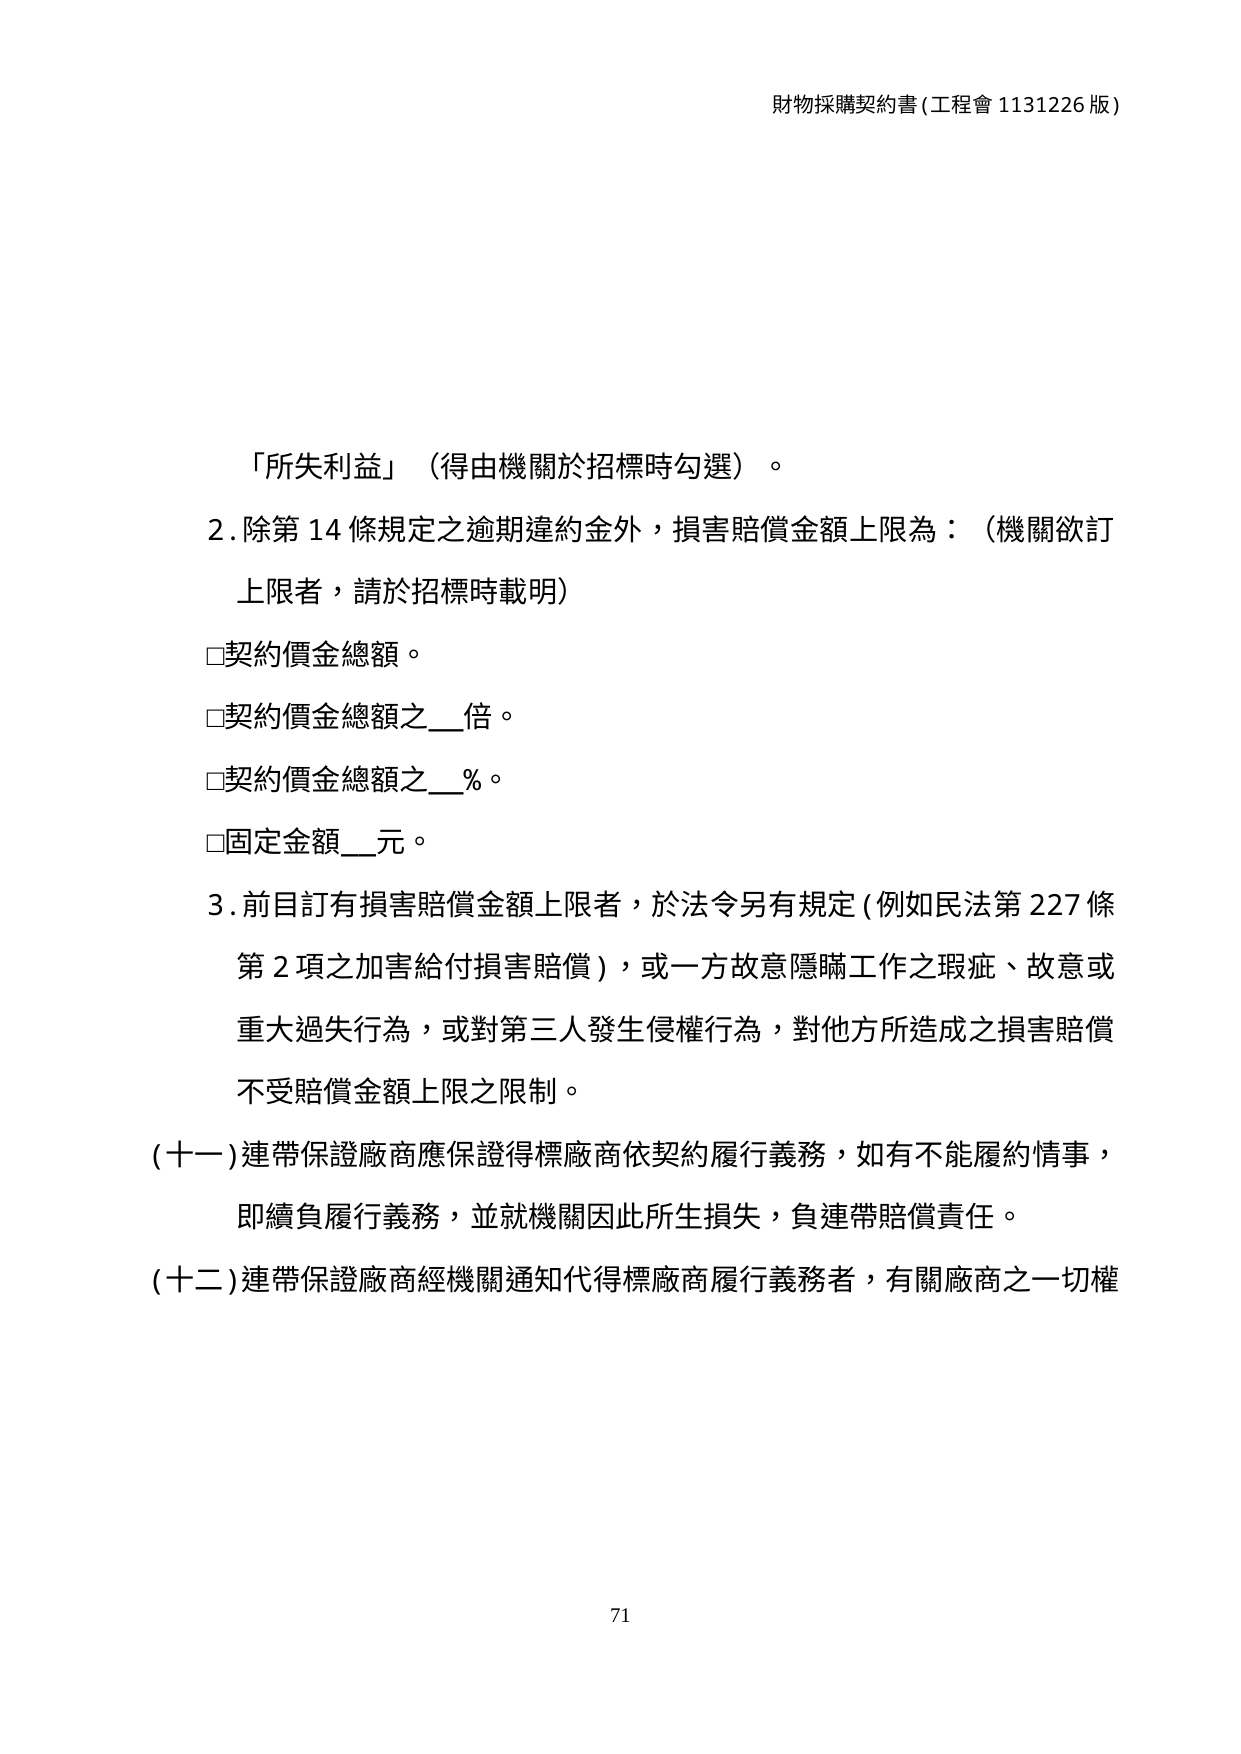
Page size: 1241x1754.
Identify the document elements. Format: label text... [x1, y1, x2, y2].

text 「所失利益」（得由機關於招標時勾選）。 [207, 423, 1116, 486]
text □契約價金總額之__%。 [207, 736, 1116, 798]
text (十一)連帶保證廠商應保證得標廠商依契約履行義務，如有不能履約情事，即續負履行義務，並就機關因此所生損失，負連帶賠償責任。 [148, 1111, 1122, 1236]
text □契約價金總額。 [207, 611, 1116, 673]
text 2.除第14條規定之逾期違約金外，損害賠償金額上限為：（機關欲訂上限者，請於招標時載明） [207, 486, 1116, 611]
text 3.前目訂有損害賠償金額上限者，於法令另有規定(例如民法第227條第2項之加害給付損害賠償)，或一方故意隱瞞工作之瑕疵、故意或重大過失行為，或對第三人發生侵權行為，對他方所造成之損害賠償，不受賠償金額上限之限制。 [207, 861, 1116, 1111]
text □固定金額__元。 [207, 798, 1116, 861]
text □契約價金總額之__倍。 [207, 673, 1116, 736]
text (十二)連帶保證廠商經機關通知代得標廠商履行義務者，有關廠商之一切權 [148, 1236, 1122, 1298]
